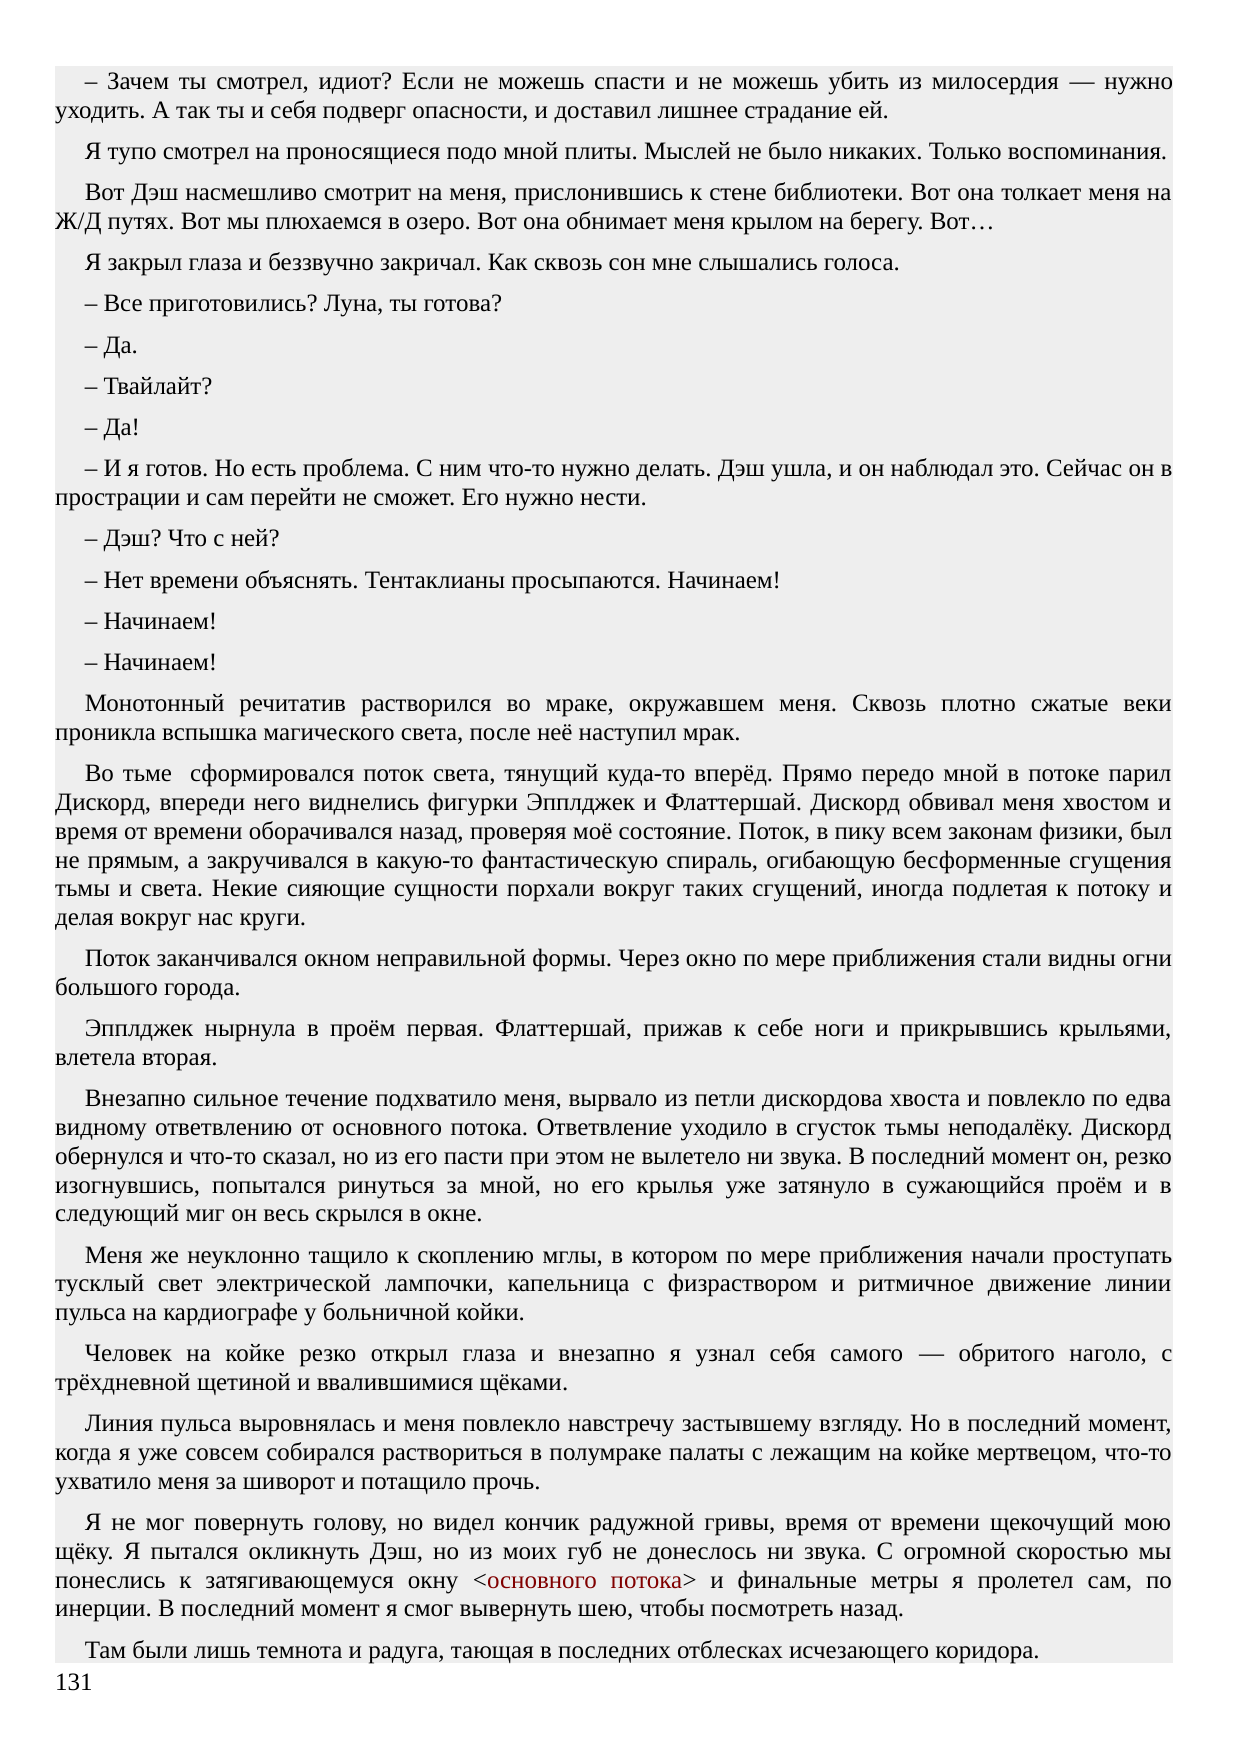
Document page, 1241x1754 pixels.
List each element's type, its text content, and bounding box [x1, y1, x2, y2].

text Там были лишь темнота и радуга, тающая в последних отблесках исчезающего коридора. [55, 1635, 1173, 1663]
text – Да. [55, 330, 1173, 358]
text Я тупо смотрел на проносящиеся подо мной плиты. Мыслей не было никаких. Только воспоминания. [55, 136, 1173, 165]
text Вот Дэш насмешливо смотрит на меня, прислонившись к стене библиотеки. Вот она толкает меня на Ж/Д путях. Вот мы плюхаемся в озеро. Вот она обнимает меня крылом на берегу. Вот… [55, 177, 1173, 235]
text – Начинаем! [55, 647, 1173, 676]
text – Твайлайт? [55, 371, 1173, 400]
text Я закрыл глаза и беззвучно закричал. Как сквозь сон мне слышались голоса. [55, 247, 1173, 276]
text – Дэш? Что с ней? [55, 523, 1173, 552]
text Поток заканчивался окном неправильной формы. Через окно по мере приближения стали видны огни большого города. [55, 943, 1173, 1001]
text – Все приготовились? Луна, ты готова? [55, 288, 1173, 317]
text Человек на койке резко открыл глаза и внезапно я узнал себя самого — обритого наголо, с трёхдневной щетиной и ввалившимися щёками. [55, 1338, 1173, 1396]
text Эпплджек нырнула в проём первая. Флаттершай, прижав к себе ноги и прикрывшись крыльями, влетела вторая. [55, 1013, 1173, 1071]
text Во тьме сформировался поток света, тянущий куда-то вперёд. Прямо передо мной в потоке парил Дискорд, впереди него виднелись фигурки Эпплджек и Флаттершай. Дискорд обвивал меня хвостом и время от времени оборачивался назад, проверяя моё состояние. Поток, в пику всем законам физики, был не прямым, а закручивался в какую-то фантастическую спираль, огибающую бесформенные сгущения тьмы и света. Некие сияющие сущности порхали вокруг таких сгущений, иногда подлетая к потоку и делая вокруг нас круги. [55, 758, 1173, 931]
text Монотонный речитатив растворился во мраке, окружавшем меня. Сквозь плотно сжатые веки проникла вспышка магического света, после неё наступил мрак. [55, 688, 1173, 746]
text – Начинаем! [55, 606, 1173, 635]
text – Да! [55, 412, 1173, 441]
text Я не мог повернуть голову, но видел кончик радужной гривы, время от времени щекочущий мою щёку. Я пытался окликнуть Дэш, но из моих губ не донеслось ни звука. С огромной скоростью мы понеслись к затягивающемуся окну <основного потока> и финальные метры я пролетел сам, по инерции. В последний момент я смог вывернуть шею, чтобы посмотреть назад. [55, 1507, 1173, 1622]
text Линия пульса выровнялась и меня повлекло навстречу застывшему взгляду. Но в последний момент, когда я уже совсем собирался раствориться в полумраке палаты с лежащим на койке мертвецом, что-то ухватило меня за шиворот и потащило прочь. [55, 1408, 1173, 1495]
text – Зачем ты смотрел, идиот? Если не можешь спасти и не можешь убить из милосердия — нужно уходить. А так ты и себя подверг опасности, и доставил лишнее страдание ей. [55, 66, 1173, 123]
text – И я готов. Но есть проблема. С ним что-то нужно делать. Дэш ушла, и он наблюдал это. Сейчас он в прострации и сам перейти не сможет. Его нужно нести. [55, 453, 1173, 511]
text – Нет времени объяснять. Тентаклианы просыпаются. Начинаем! [55, 565, 1173, 593]
text Внезапно сильное течение подхватило меня, вырвало из петли дискордова хвоста и повлекло по едва видному ответвлению от основного потока. Ответвление уходило в сгусток тьмы неподалёку. Дискорд обернулся и что-то сказал, но из его пасти при этом не вылетело ни звука. В последний момент он, резко изогнувшись, попытался ринуться за мной, но его крылья уже затянуло в сужающийся проём и в следующий миг он весь скрылся в окне. [55, 1083, 1173, 1227]
text Меня же неуклонно тащило к скоплению мглы, в котором по мере приближения начали проступать тусклый свет электрической лампочки, капельница с физраствором и ритмичное движение линии пульса на кардиографе у больничной койки. [55, 1240, 1173, 1326]
